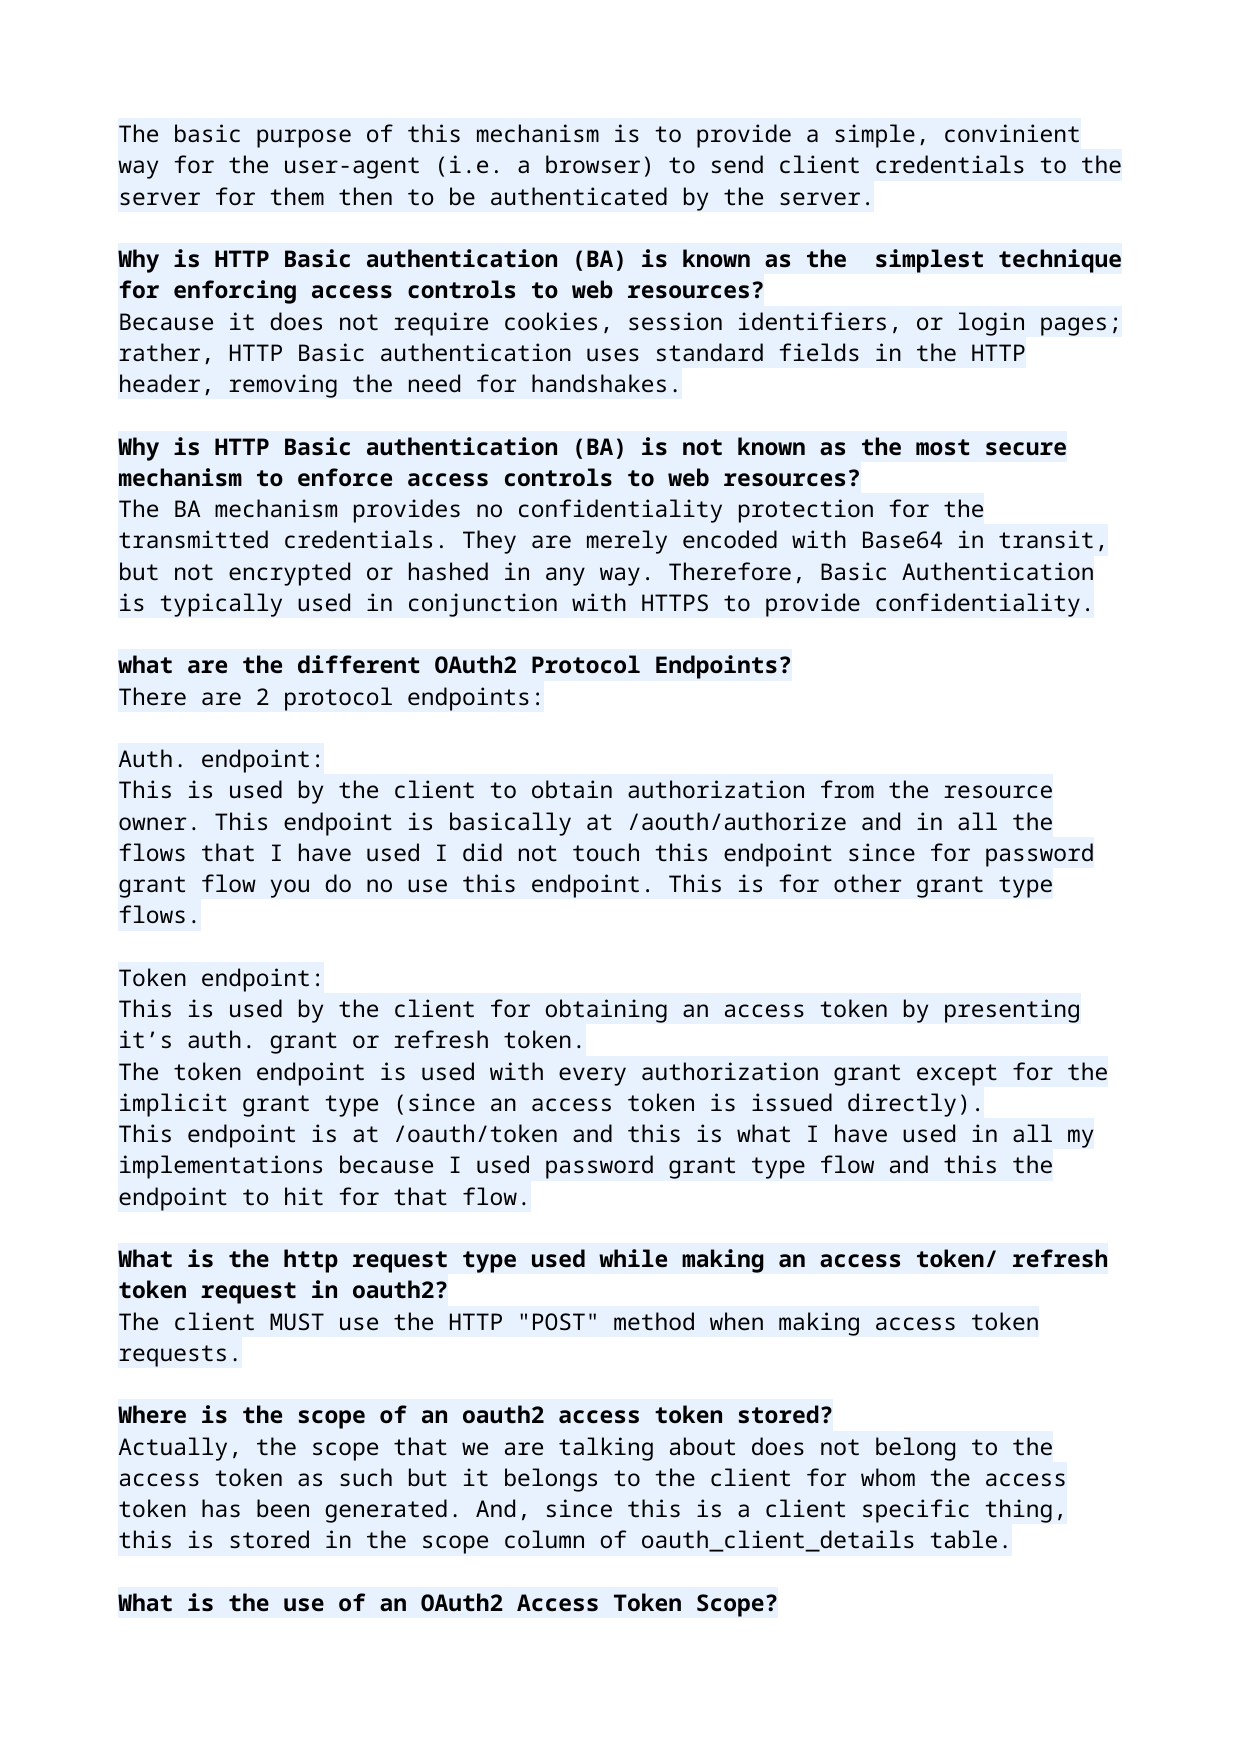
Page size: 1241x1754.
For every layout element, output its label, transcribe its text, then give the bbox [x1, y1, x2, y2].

text Why is HTTP Basic authentication (BA) is not known as the most secure mechanism to enforce access controls to web resources? [118, 431, 1122, 493]
text Token endpoint: [118, 962, 1122, 993]
text There are 2 protocol endpoints: [118, 681, 1122, 712]
text This is used by the client to obtain authorization from the resource owner. This endpoint is basically at /aouth/authorize and in all the flows that I have used I did not touch this endpoint since for password grant flow you do no use this endpoint. This is for other grant type flows. [118, 774, 1122, 931]
text Because it does not require cookies, session identifiers, or login pages; rather, HTTP Basic authentication uses standard fields in the HTTP header, removing the need for handshakes. [118, 306, 1122, 399]
text Auth. endpoint: [118, 743, 1122, 774]
text The BA mechanism provides no confidentiality protection for the transmitted credentials. They are merely encoded with Base64 in transit, but not encrypted or hashed in any way. Therefore, Basic Authentication is typically used in conjunction with HTTPS to provide confidentiality. [118, 493, 1122, 618]
text This endpoint is at /oauth/token and this is what I have used in all my implementations because I used password grant type flow and this the endpoint to hit for that flow. [118, 1118, 1122, 1212]
text This is used by the client for obtaining an access token by presenting it’s auth. grant or refresh token. [118, 993, 1122, 1056]
text The token endpoint is used with every authorization grant except for the implicit grant type (since an access token is issued directly). [118, 1056, 1122, 1118]
text what are the different OAuth2 Protocol Endpoints? [118, 649, 1122, 681]
text Actually, the scope that we are talking about does not belong to the access token as such but it belongs to the client for whom the access token has been generated. And, since this is a client specific thing, this is stored in the scope column of oauth_client_details table. [118, 1431, 1122, 1556]
text The client MUST use the HTTP "POST" method when making access token requests. [118, 1306, 1122, 1368]
text What is the use of an OAuth2 Access Token Scope? [118, 1587, 1122, 1618]
text Where is the scope of an oauth2 access token stored? [118, 1399, 1122, 1431]
text The basic purpose of this mechanism is to provide a simple, convinient way for the user-agent (i.e. a browser) to send client credentials to the server for them then to be authenticated by the server. [118, 118, 1122, 212]
text What is the http request type used while making an access token/ refresh token request in oauth2? [118, 1243, 1122, 1306]
text Why is HTTP Basic authentication (BA) is known as the simplest technique for enforcing access controls to web resources? [118, 243, 1122, 306]
